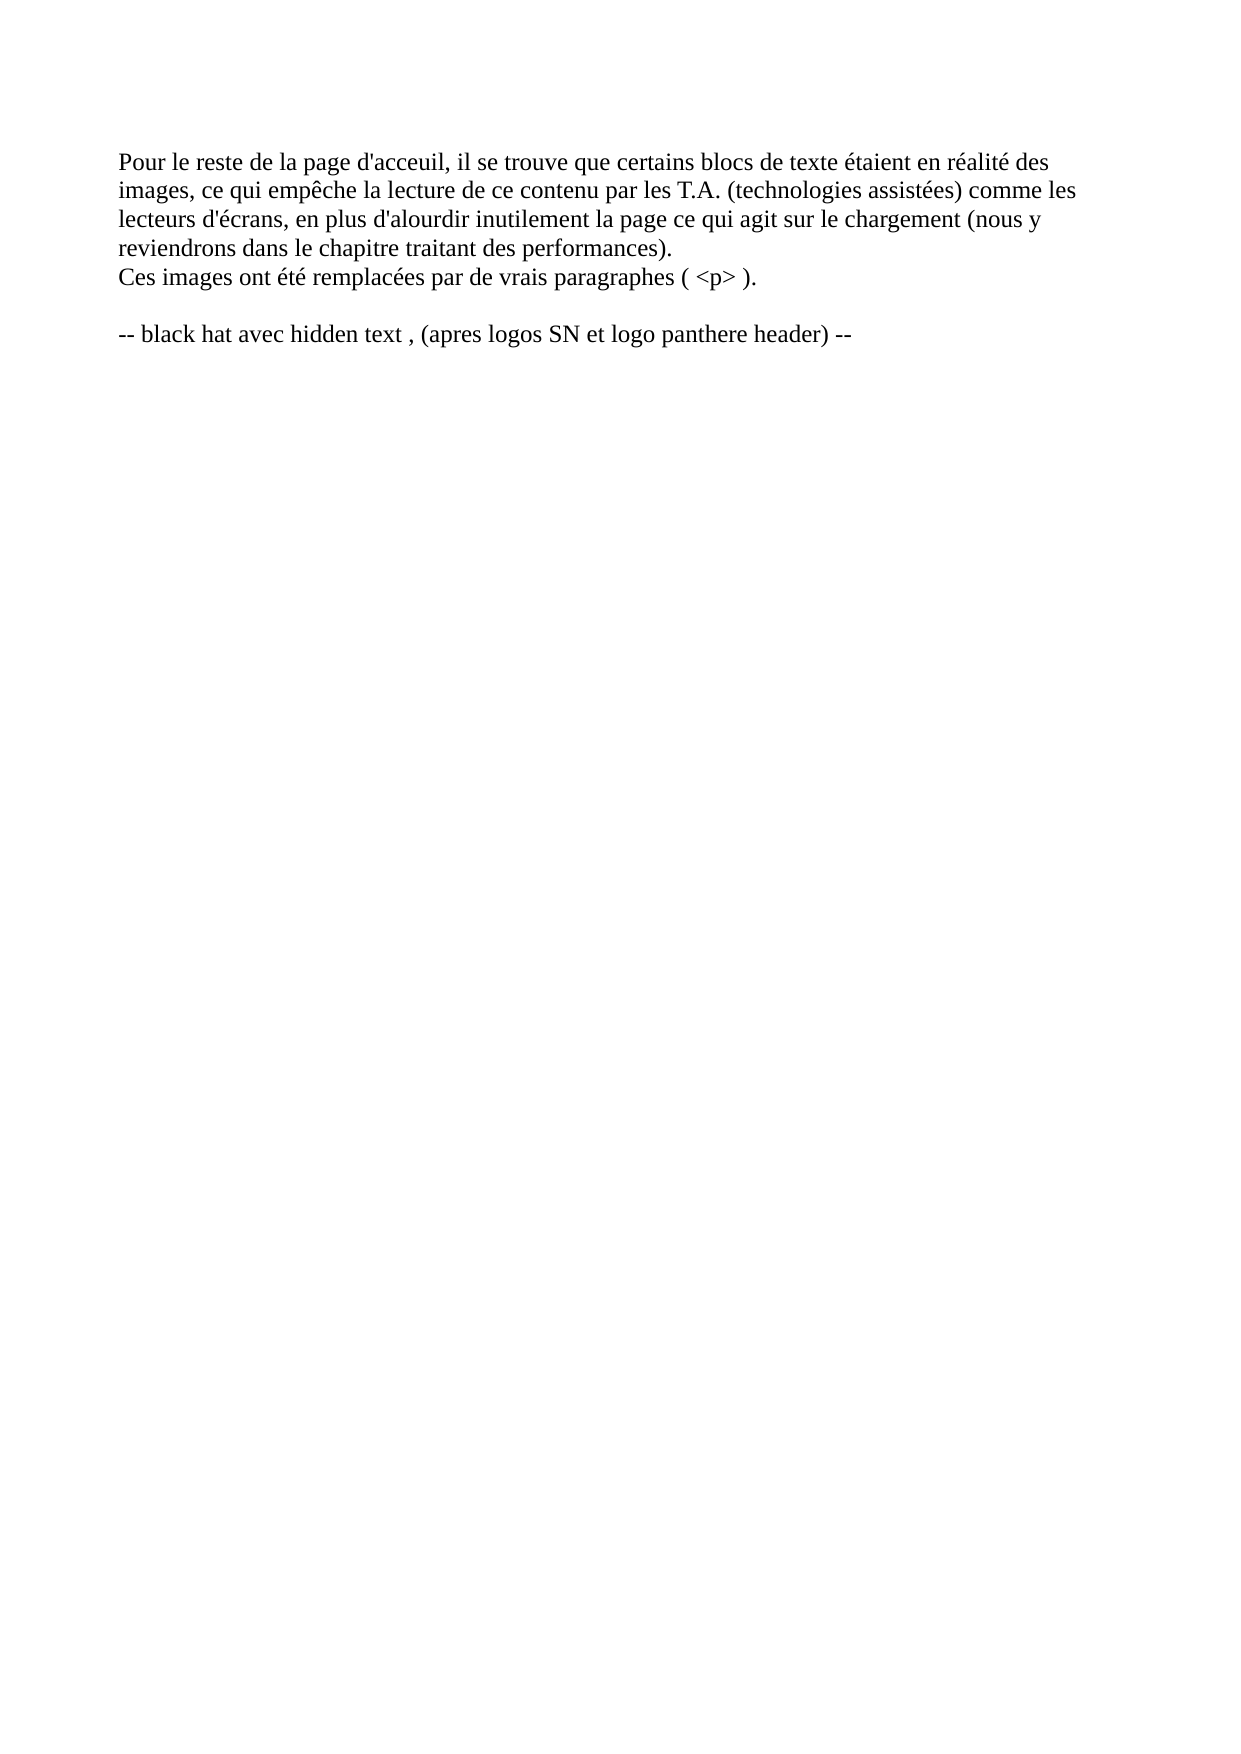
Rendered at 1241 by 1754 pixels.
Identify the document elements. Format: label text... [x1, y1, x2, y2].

text Ces images ont été remplacées par de vrais paragraphes ( <p> ). [118, 262, 1122, 291]
text Pour le reste de la page d'acceuil, il se trouve que certains blocs de texte étaient en réalité des images, ce qui empêche la lecture de ce contenu par les T.A. (technologies assistées) comme les lecteurs d'écrans, en plus d'alourdir inutilement la page ce qui agit sur le chargement (nous y reviendrons dans le chapitre traitant des performances). [118, 147, 1122, 262]
text -- black hat avec hidden text , (apres logos SN et logo panthere header) -- [118, 319, 1122, 348]
